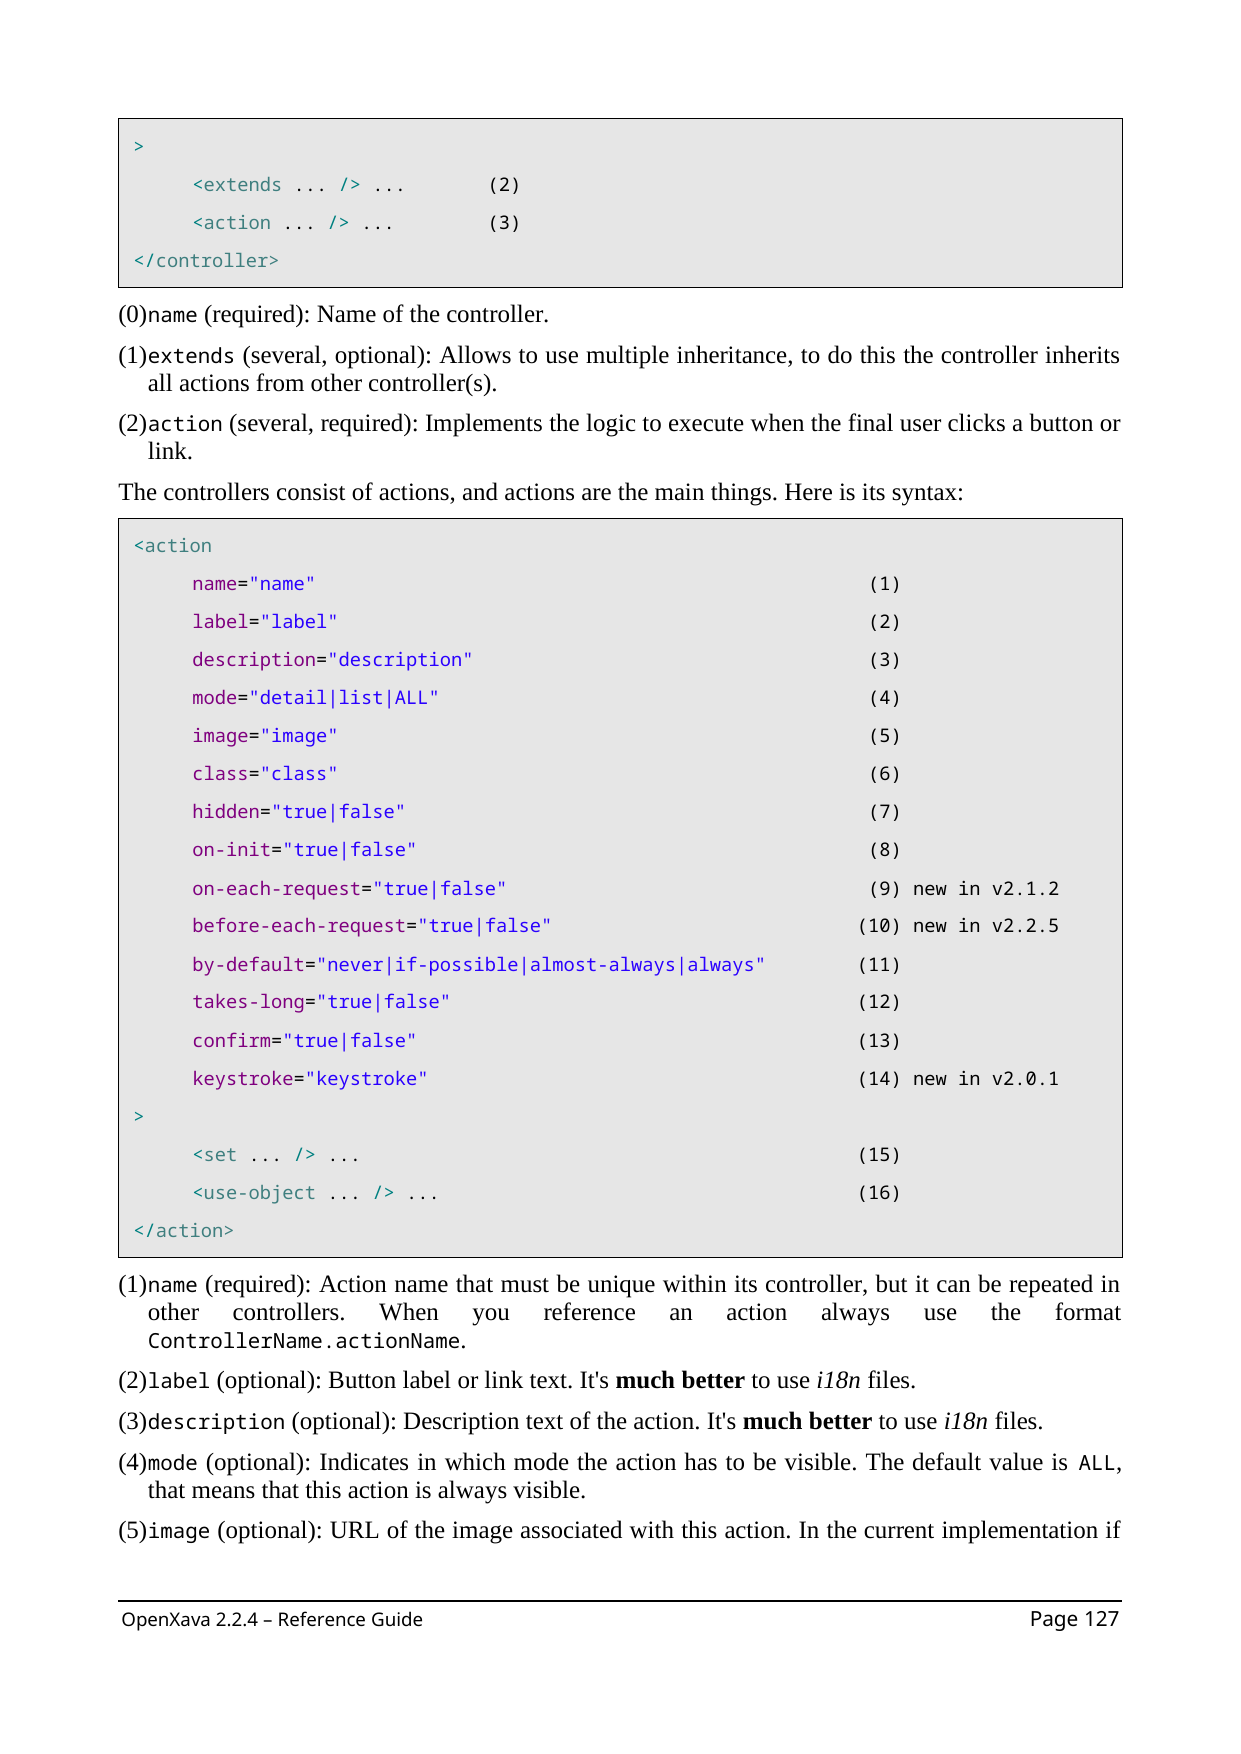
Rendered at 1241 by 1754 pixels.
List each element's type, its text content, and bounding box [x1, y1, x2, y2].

text description="description" (3) [119, 632, 1122, 670]
text The controllers consist of actions, and actions are the main things. Here is its syntax: [118, 478, 1122, 505]
list image (optional): URL of the image associated with this action. In the current implementation if [118, 1517, 1122, 1545]
text <extends ... /> ... (2) [119, 156, 1122, 194]
list name (required): Name of the controller. [118, 300, 1122, 328]
list description (optional): Description text of the action. It's much better to use i18n files. [118, 1407, 1122, 1436]
text name="name" (1) [119, 556, 1122, 594]
text before-each-request="true|false" (10) new in v2.2.5 [119, 898, 1122, 936]
text by-default="never|if-possible|almost-always|always" (11) [119, 936, 1122, 974]
list extends (several, optional): Allows to use multiple inheritance, to do this the controller inherits all actions from other controller(s). [118, 341, 1122, 397]
text on-init="true|false" (8) [119, 822, 1122, 860]
text </controller> [119, 232, 1122, 287]
list name (required): Action name that must be unique within its controller, but it can be repeated in other controllers. When you reference an action always use the format ControllerName.actionName. [118, 1270, 1122, 1354]
text <use-object ... /> ... (16) [119, 1164, 1122, 1202]
text <action [119, 519, 1122, 556]
text hidden="true|false" (7) [119, 784, 1122, 822]
text </action> [119, 1202, 1122, 1257]
text on-each-request="true|false" (9) new in v2.1.2 [119, 860, 1122, 898]
text takes-long="true|false" (12) [119, 974, 1122, 1012]
text confirm="true|false" (13) [119, 1012, 1122, 1050]
text keystroke="keystroke" (14) new in v2.0.1 [119, 1050, 1122, 1088]
text > [119, 1088, 1122, 1126]
text label="label" (2) [119, 594, 1122, 632]
text class="class" (6) [119, 746, 1122, 784]
text <action ... /> ... (3) [119, 194, 1122, 232]
list mode (optional): Indicates in which mode the action has to be visible. The default value is ALL, that means that this action is always visible. [118, 1448, 1122, 1504]
list label (optional): Button label or link text. It's much better to use i18n files. [118, 1367, 1122, 1395]
text image="image" (5) [119, 708, 1122, 746]
text mode="detail|list|ALL" (4) [119, 670, 1122, 708]
text > [119, 119, 1122, 156]
list action (several, required): Implements the logic to execute when the final user clicks a button or link. [118, 409, 1122, 465]
text <set ... /> ... (15) [119, 1126, 1122, 1164]
